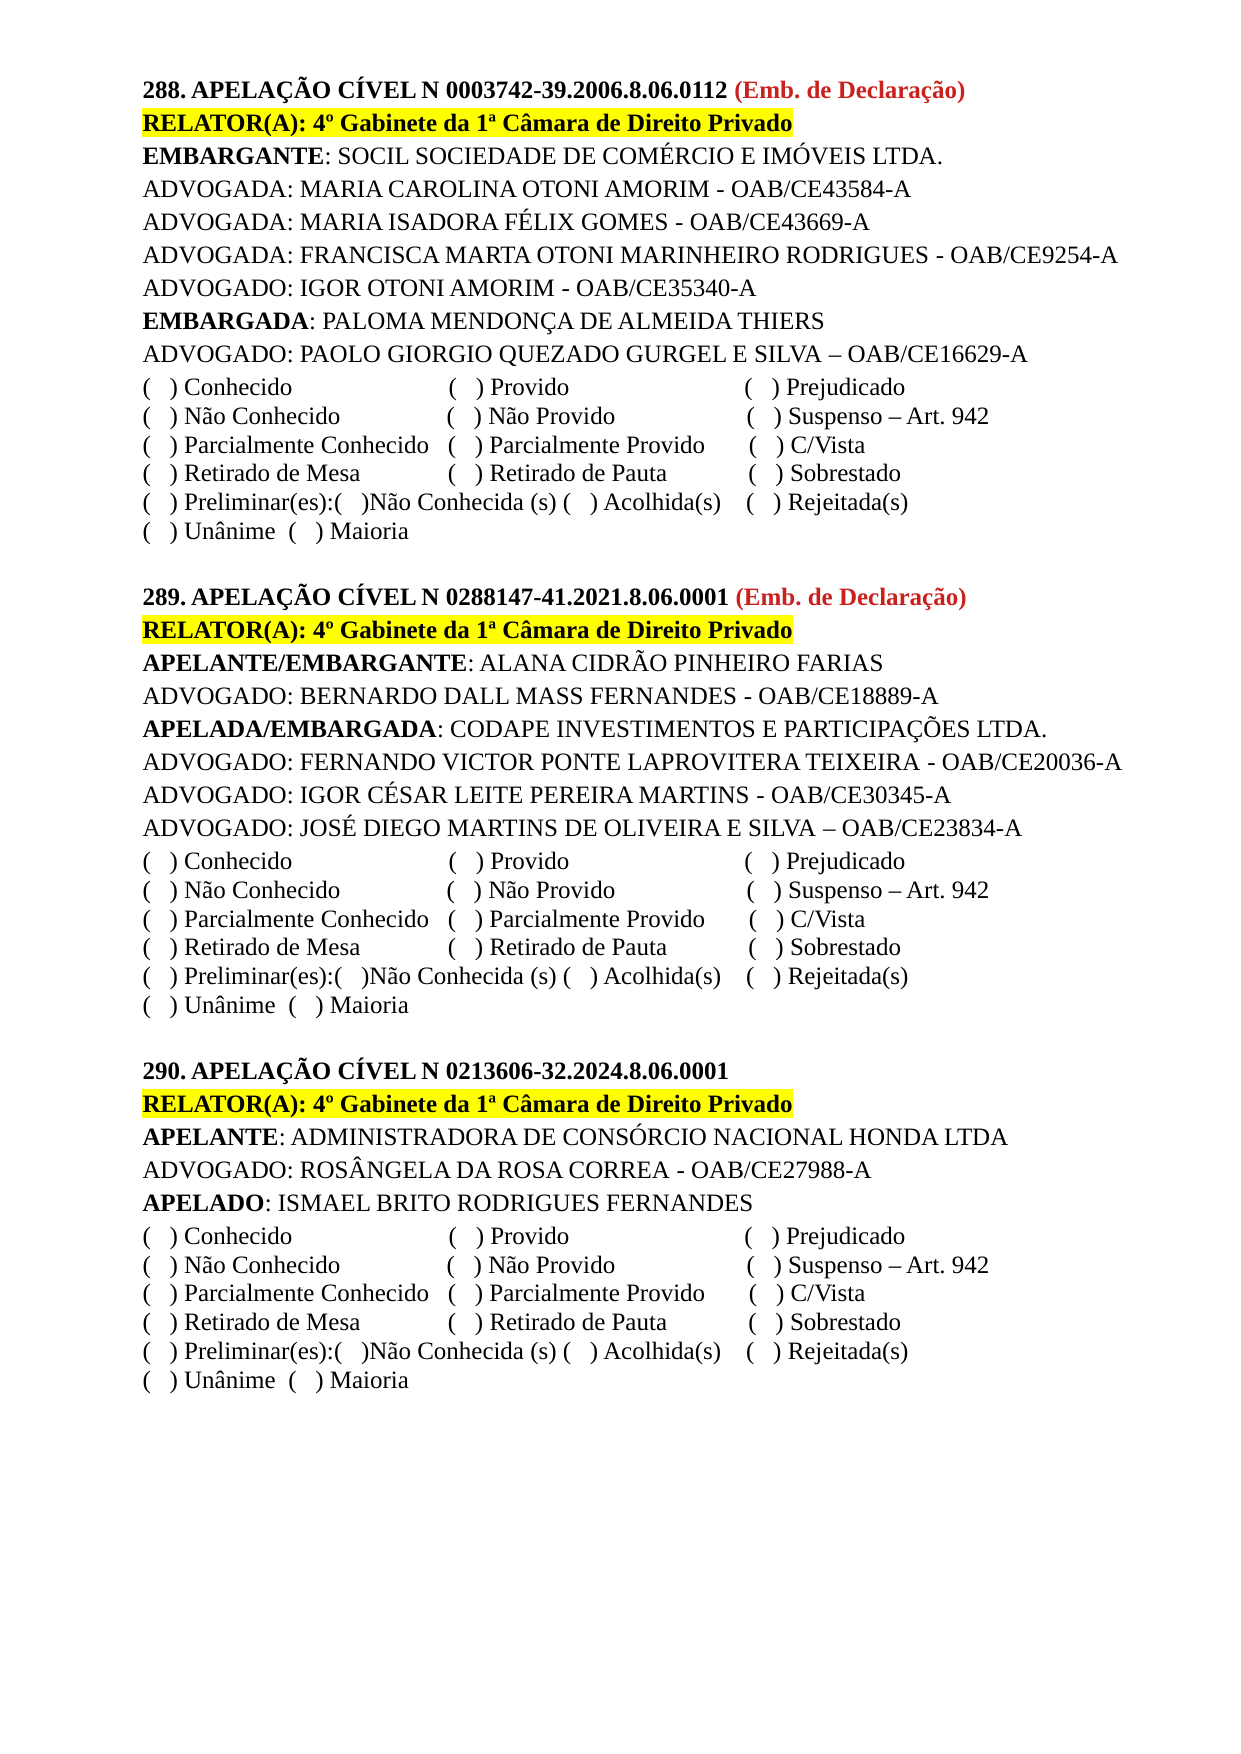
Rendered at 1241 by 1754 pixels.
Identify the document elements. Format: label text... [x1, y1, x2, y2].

text ( ) Conhecido ( ) Provido ( ) Prejudicado [142, 846, 1141, 875]
text ( ) Preliminar(es):( )Não Conhecida (s) ( ) Acolhida(s) ( ) Rejeitada(s) [142, 961, 1158, 990]
text ( ) Não Conhecido ( ) Não Provido ( ) Suspenso – Art. 942 [142, 875, 1158, 904]
text 288. APELAÇÃO CÍVEL N 0003742-39.2006.8.06.0112 (Emb. de Declaração) RELATOR(A): 4º Gabinete da 1ª Câmara de Direito Privado EMBARGANTE: SOCIL SOCIEDADE DE COMÉRCIO E IMÓVEIS LTDA. ADVOGADA: MARIA CAROLINA OTONI AMORIM - OAB/CE43584-A ADVOGADA: MARIA ISADORA FÉLIX GOMES - OAB/CE43669-A ADVOGADA: FRANCISCA MARTA OTONI MARINHEIRO RODRIGUES - OAB/CE9254-A ADVOGADO: IGOR OTONI AMORIM - OAB/CE35340-A EMBARGADA: PALOMA MENDONÇA DE ALMEIDA THIERS ADVOGADO: PAOLO GIORGIO QUEZADO GURGEL E SILVA – OAB/CE16629-A [142, 75, 1141, 368]
text ( ) Parcialmente Conhecido ( ) Parcialmente Provido ( ) C/Vista [142, 430, 1158, 458]
text ( ) Não Conhecido ( ) Não Provido ( ) Suspenso – Art. 942 [142, 401, 1158, 430]
text ( ) Não Conhecido ( ) Não Provido ( ) Suspenso – Art. 942 [142, 1250, 1158, 1278]
text ( ) Unânime ( ) Maioria 289. APELAÇÃO CÍVEL N 0288147-41.2021.8.06.0001 (Emb. de Declaração) RELATOR(A): 4º Gabinete da 1ª Câmara de Direito Privado APELANTE/EMBARGANTE: ALANA CIDRÃO PINHEIRO FARIAS ADVOGADO: BERNARDO DALL MASS FERNANDES - OAB/CE18889-A APELADA/EMBARGADA: CODAPE INVESTIMENTOS E PARTICIPAÇÕES LTDA. ADVOGADO: FERNANDO VICTOR PONTE LAPROVITERA TEIXEIRA - OAB/CE20036-A ADVOGADO: IGOR CÉSAR LEITE PEREIRA MARTINS - OAB/CE30345-A ADVOGADO: JOSÉ DIEGO MARTINS DE OLIVEIRA E SILVA – OAB/CE23834-A [142, 516, 1141, 842]
text ( ) Parcialmente Conhecido ( ) Parcialmente Provido ( ) C/Vista [142, 904, 1158, 932]
text ( ) Preliminar(es):( )Não Conhecida (s) ( ) Acolhida(s) ( ) Rejeitada(s) [142, 487, 1158, 516]
text ( ) Preliminar(es):( )Não Conhecida (s) ( ) Acolhida(s) ( ) Rejeitada(s) [142, 1336, 1158, 1365]
text ( ) Conhecido ( ) Provido ( ) Prejudicado [142, 372, 1141, 401]
text ( ) Parcialmente Conhecido ( ) Parcialmente Provido ( ) C/Vista [142, 1278, 1158, 1307]
text ( ) Unânime ( ) Maioria [142, 1365, 1141, 1459]
text ( ) Retirado de Mesa ( ) Retirado de Pauta ( ) Sobrestado [142, 1307, 1158, 1336]
text ( ) Retirado de Mesa ( ) Retirado de Pauta ( ) Sobrestado [142, 932, 1158, 961]
text ( ) Unânime ( ) Maioria 290. APELAÇÃO CÍVEL N 0213606-32.2024.8.06.0001 RELATOR(A): 4º Gabinete da 1ª Câmara de Direito Privado APELANTE: ADMINISTRADORA DE CONSÓRCIO NACIONAL HONDA LTDA ADVOGADO: ROSÂNGELA DA ROSA CORREA - OAB/CE27988-A APELADO: ISMAEL BRITO RODRIGUES FERNANDES [142, 990, 1141, 1217]
text ( ) Retirado de Mesa ( ) Retirado de Pauta ( ) Sobrestado [142, 458, 1158, 487]
text ( ) Conhecido ( ) Provido ( ) Prejudicado [142, 1221, 1141, 1250]
